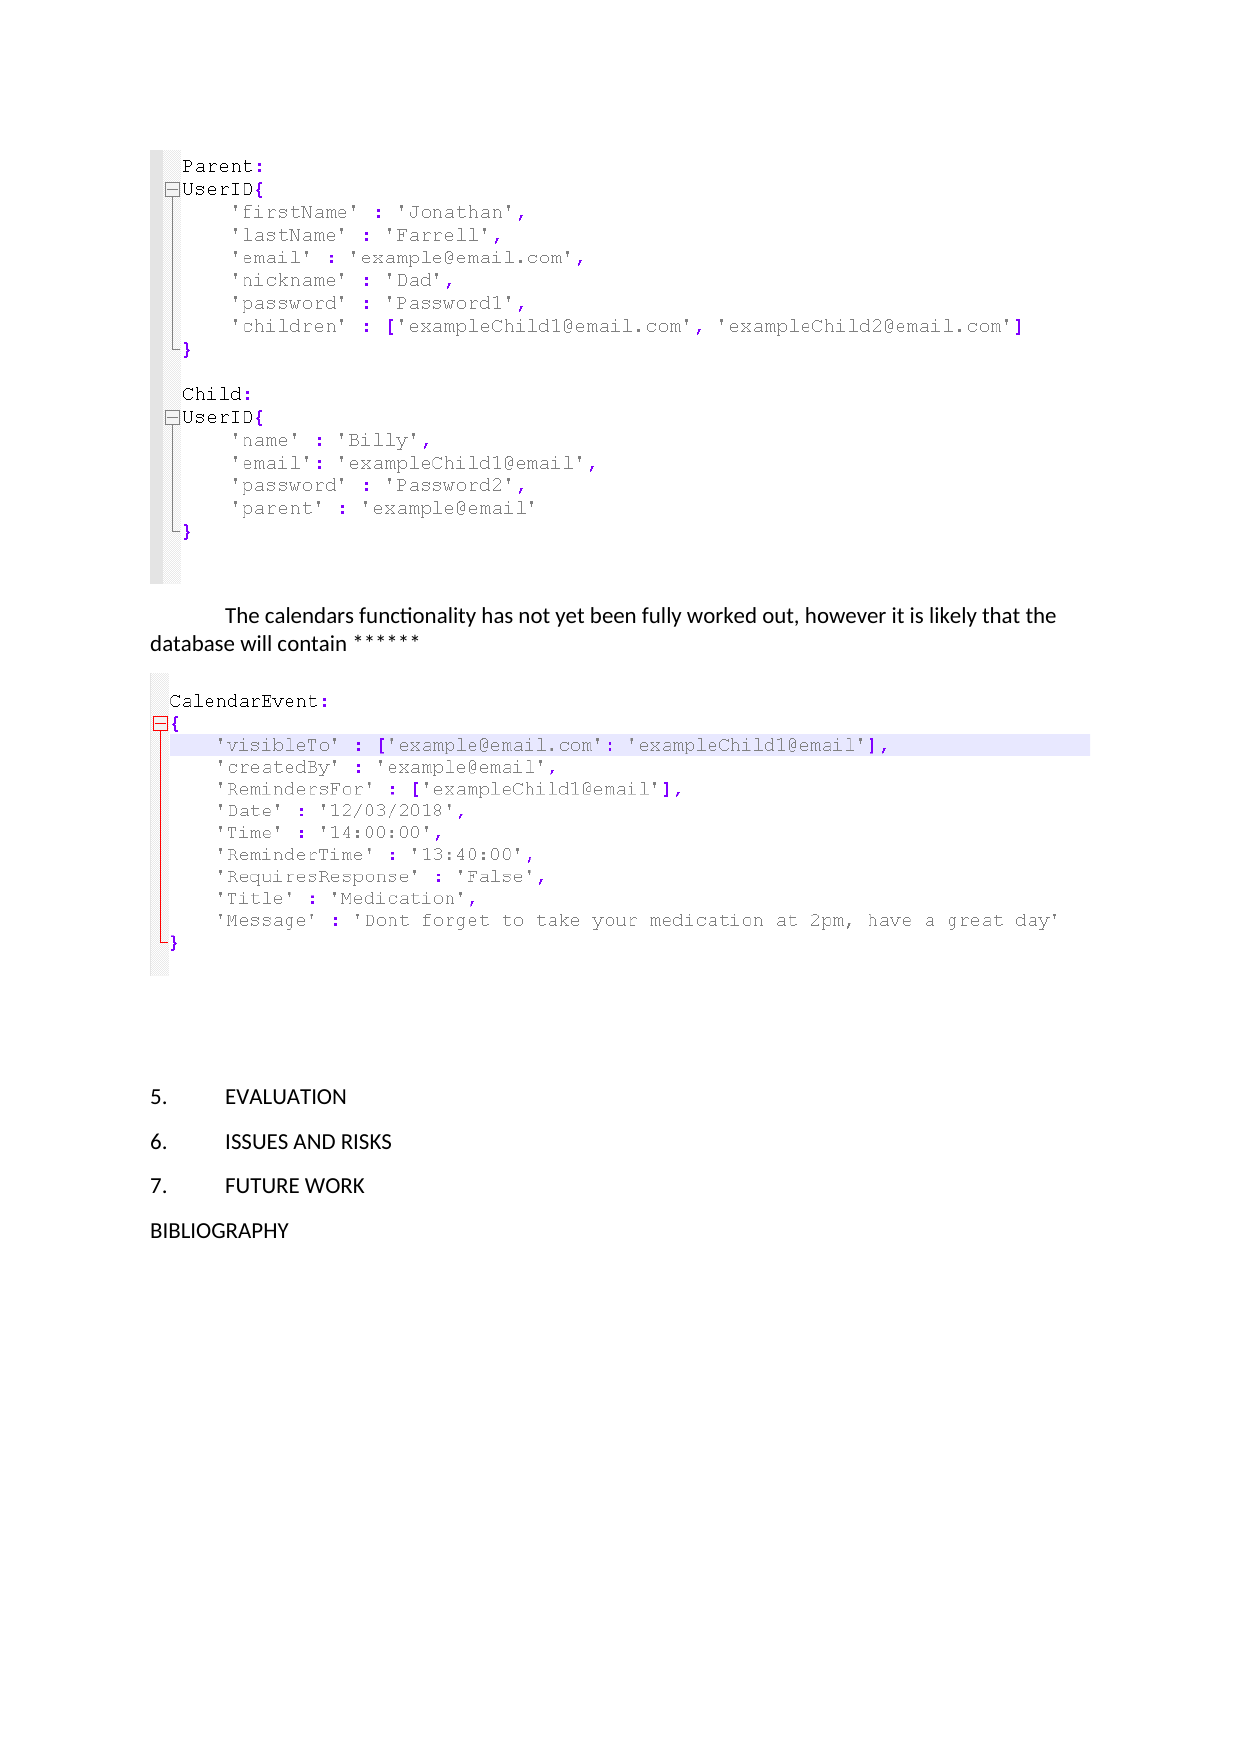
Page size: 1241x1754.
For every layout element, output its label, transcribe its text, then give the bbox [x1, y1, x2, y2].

text 5. EVALUATION [150, 1082, 1090, 1110]
text BIBLIOGRAPHY [150, 1216, 1090, 1244]
text 7. FUTURE WORK [150, 1171, 1090, 1199]
text The calendars functionality has not yet been fully worked out, however it is likely that the database will contain ****** [150, 601, 1090, 657]
text 6. ISSUES AND RISKS [150, 1127, 1090, 1155]
